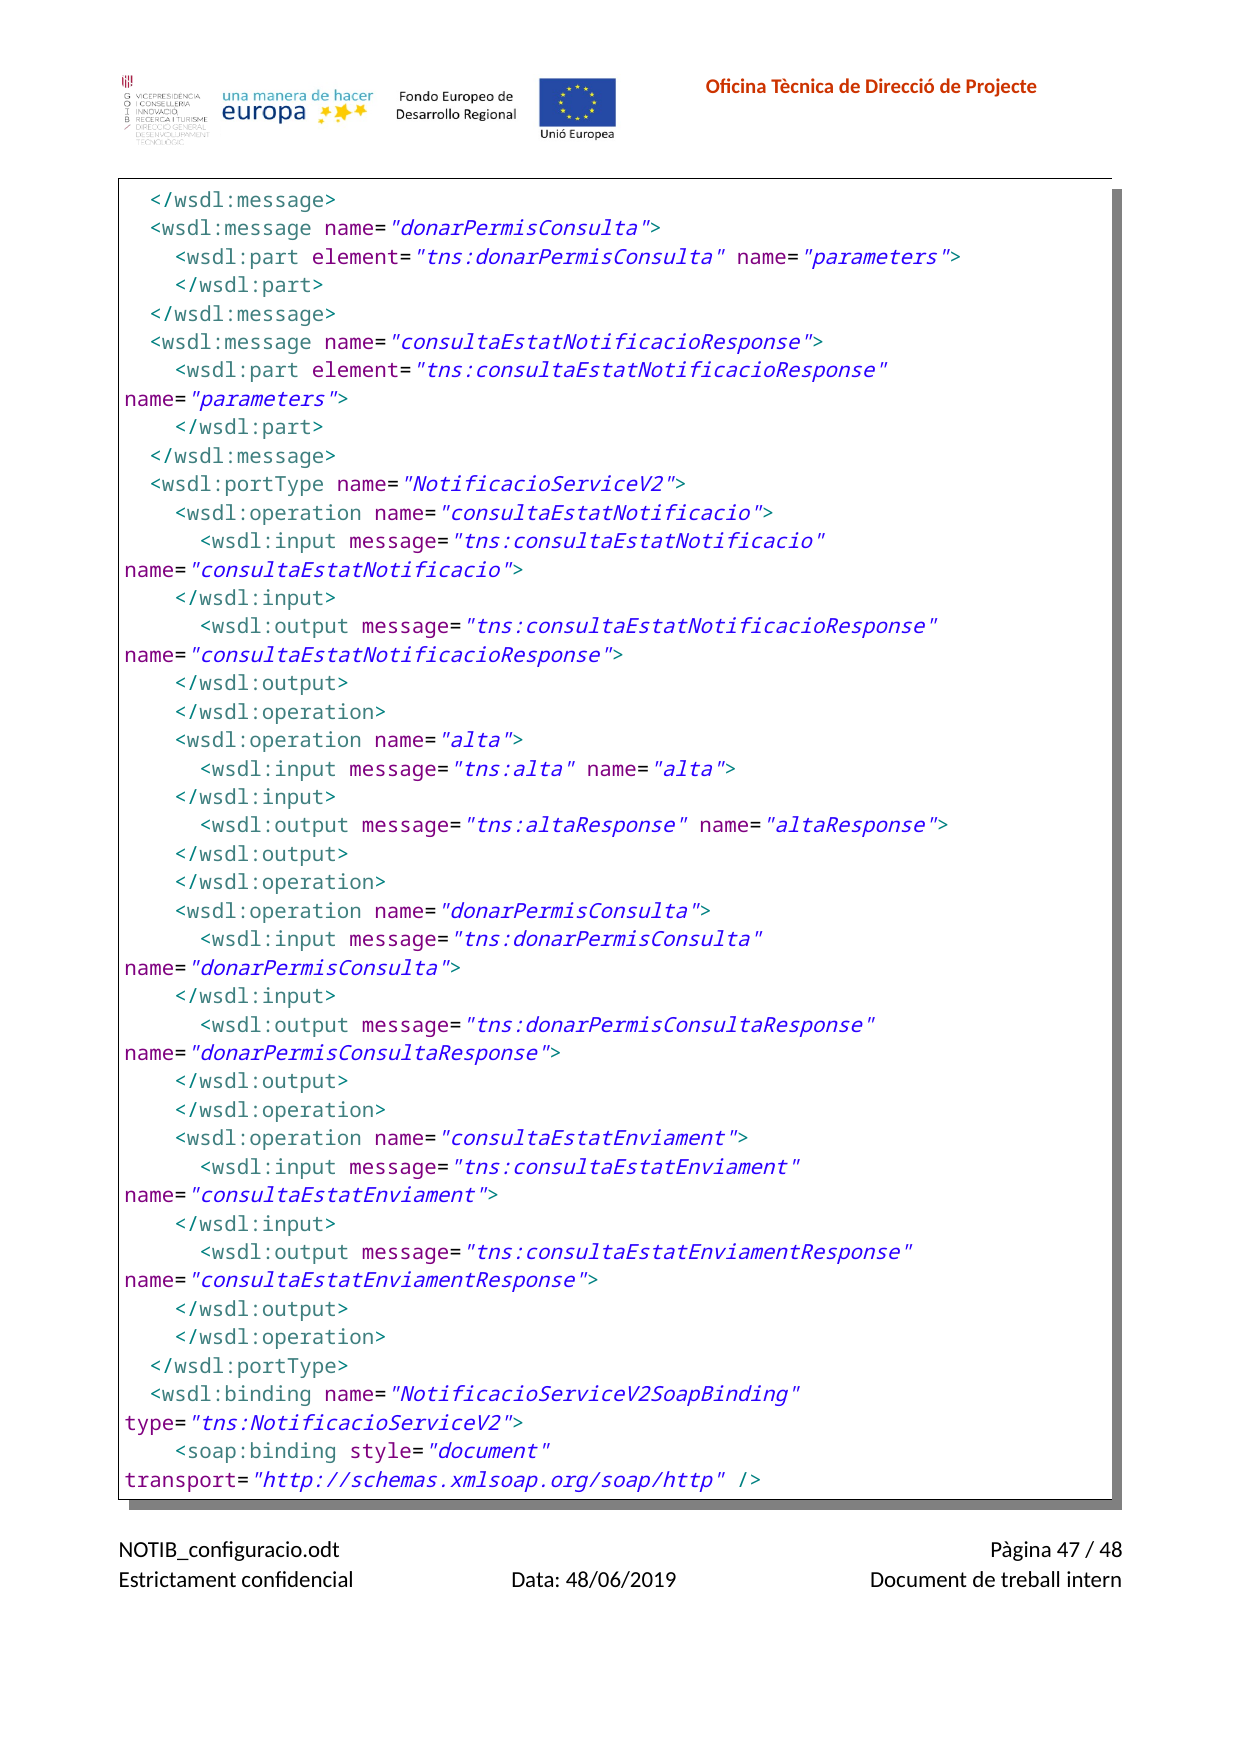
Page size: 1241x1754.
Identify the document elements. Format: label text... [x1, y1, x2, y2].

table_header </wsdl:message> <wsdl:message name="donarPermisConsulta"> <wsdl:part element="tns:donarPermisConsulta" name="parameters"> </wsdl:part> </wsdl:message> <wsdl:message name="consultaEstatNotificacioResponse"> <wsdl:part element="tns:consultaEstatNotificacioResponse" name="parameters"> </wsdl:part> </wsdl:message> <wsdl:portType name="NotificacioServiceV2"> <wsdl:operation name="consultaEstatNotificacio"> <wsdl:input message="tns:consultaEstatNotificacio" name="consultaEstatNotificacio"> </wsdl:input> <wsdl:output message="tns:consultaEstatNotificacioResponse" name="consultaEstatNotificacioResponse"> </wsdl:output> </wsdl:operation> <wsdl:operation name="alta"> <wsdl:input message="tns:alta" name="alta"> </wsdl:input> <wsdl:output message="tns:altaResponse" name="altaResponse"> </wsdl:output> </wsdl:operation> <wsdl:operation name="donarPermisConsulta"> <wsdl:input message="tns:donarPermisConsulta" name="donarPermisConsulta"> </wsdl:input> <wsdl:output message="tns:donarPermisConsultaResponse" name="donarPermisConsultaResponse"> </wsdl:output> </wsdl:operation> <wsdl:operation name="consultaEstatEnviament"> <wsdl:input message="tns:consultaEstatEnviament" name="consultaEstatEnviament"> </wsdl:input> <wsdl:output message="tns:consultaEstatEnviamentResponse" name="consultaEstatEnviamentResponse"> </wsdl:output> </wsdl:operation> </wsdl:portType> <wsdl:binding name="NotificacioServiceV2SoapBinding" type="tns:NotificacioServiceV2"> <soap:binding style="document" transport="http://schemas.xmlsoap.org/soap/http" /> [119, 179, 1112, 1499]
picture [219, 73, 621, 147]
picture [118, 73, 213, 147]
